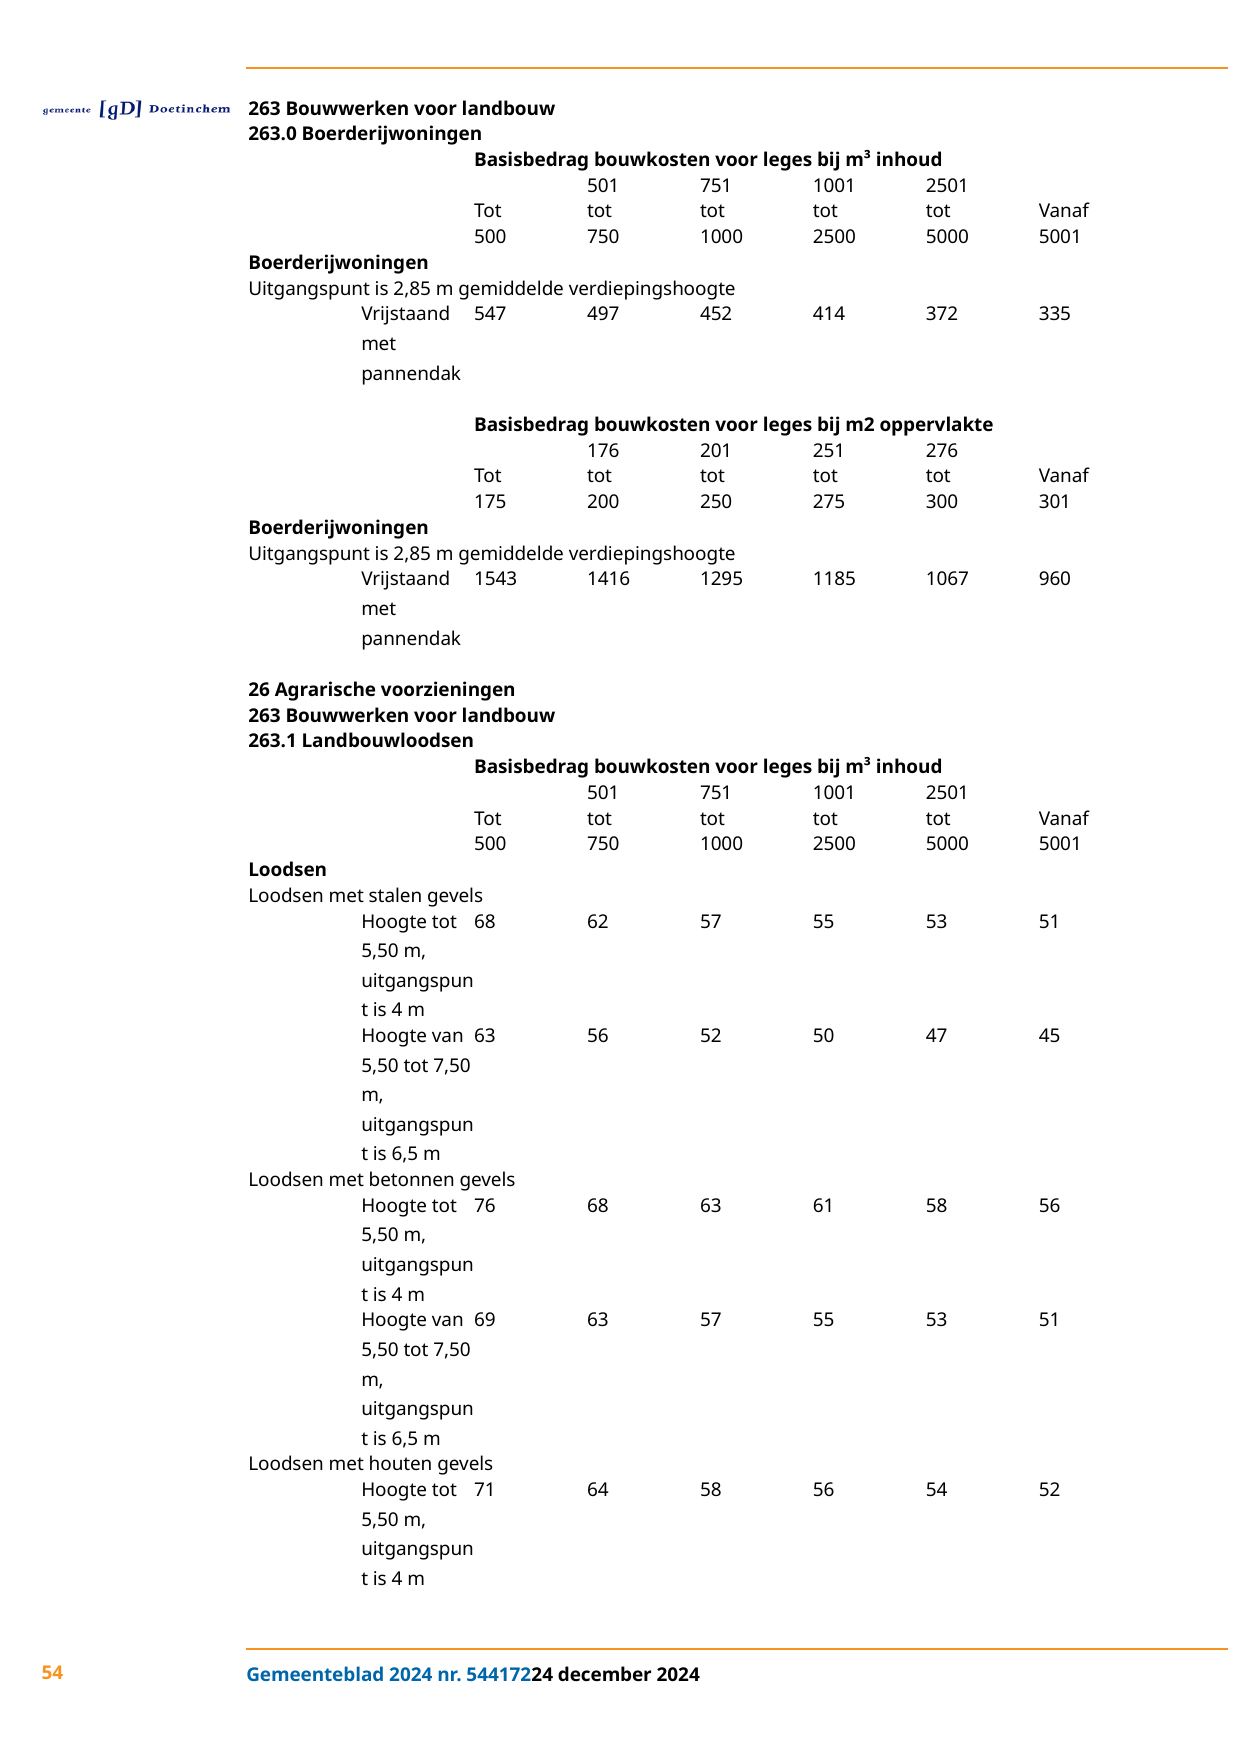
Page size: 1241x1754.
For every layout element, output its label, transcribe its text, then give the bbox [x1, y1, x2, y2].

table_cell tot [813, 463, 926, 488]
table_cell [361, 831, 474, 856]
table_cell [813, 1451, 926, 1476]
picture [41, 47, 231, 172]
table_cell 58 [926, 1192, 1038, 1307]
table_cell 960 [1039, 566, 1152, 651]
table_cell 63 [474, 1022, 587, 1166]
table_cell Basisbedrag bouwkosten voor leges bij m³ inhoud [474, 754, 1038, 779]
table_cell 68 [474, 908, 587, 1022]
table_cell 175 [474, 489, 587, 514]
table_cell [1039, 754, 1152, 779]
table_cell [813, 856, 926, 882]
table_cell tot [926, 198, 1038, 223]
table_cell [700, 514, 813, 540]
table_cell 1000 [700, 831, 813, 856]
table_cell 5001 [1039, 831, 1152, 856]
table_cell 263 Bouwwerken voor landbouw [248, 702, 700, 728]
table_cell [361, 172, 474, 198]
table_cell [361, 437, 474, 463]
table_cell [361, 754, 474, 779]
table_cell 751 [700, 779, 813, 805]
table_cell [1039, 651, 1152, 676]
table_cell [361, 651, 474, 676]
table_cell 750 [587, 831, 700, 856]
table_cell [926, 121, 1038, 146]
table_cell 76 [474, 1192, 587, 1307]
table_cell [474, 651, 587, 676]
table_cell 251 [813, 437, 926, 463]
table_cell 63 [700, 1192, 813, 1307]
table_cell 2500 [813, 831, 926, 856]
table_cell [700, 882, 813, 908]
table_cell [813, 651, 926, 676]
table_cell 58 [700, 1476, 813, 1591]
table_cell 1001 [813, 172, 926, 198]
table_cell [700, 386, 813, 411]
table_cell 547 [474, 301, 587, 386]
table_cell 64 [587, 1476, 700, 1591]
table_cell 53 [926, 908, 1038, 1022]
table_cell [587, 249, 700, 275]
table_cell 501 [587, 172, 700, 198]
table_cell [1039, 146, 1152, 172]
table_cell [1039, 1451, 1152, 1476]
table_cell 61 [813, 1192, 926, 1307]
table_cell tot [700, 463, 813, 488]
table_cell 45 [1039, 1022, 1152, 1166]
table_cell [700, 249, 813, 275]
table_cell Hoogte van 5,50 tot 7,50 m, uitgangspunt is 6,5 m [361, 1307, 474, 1451]
table_cell Uitgangspunt is 2,85 m gemiddelde verdiepingshoogte [248, 275, 926, 301]
table_cell 1000 [700, 224, 813, 249]
table_cell [926, 702, 1038, 728]
table_cell [926, 95, 1038, 121]
table_cell [813, 514, 926, 540]
table_cell 71 [474, 1476, 587, 1591]
table_cell 56 [813, 1476, 926, 1591]
table_cell [1039, 856, 1152, 882]
table_cell 275 [813, 489, 926, 514]
table_cell Hoogte tot 5,50 m, uitgangspunt is 4 m [361, 908, 474, 1022]
table_cell 2501 [926, 172, 1038, 198]
table_cell Vanaf [1039, 805, 1152, 831]
table_cell Loodsen [248, 856, 361, 882]
table_cell [1039, 514, 1152, 540]
table_cell [1039, 386, 1152, 411]
table_cell 263.1 Landbouwloodsen [248, 728, 587, 753]
table_cell 68 [587, 1192, 700, 1307]
table_cell 250 [700, 489, 813, 514]
table_cell Boerderijwoningen [248, 514, 474, 540]
table_cell tot [700, 805, 813, 831]
table_cell 55 [813, 1307, 926, 1451]
table_cell 500 [474, 224, 587, 249]
table_cell [474, 856, 587, 882]
table_cell [700, 95, 813, 121]
table_cell 47 [926, 1022, 1038, 1166]
table_cell [587, 856, 700, 882]
table_cell 1185 [813, 566, 926, 651]
table_cell [700, 121, 813, 146]
table_cell [1039, 779, 1152, 805]
table_cell 2500 [813, 224, 926, 249]
table_cell 176 [587, 437, 700, 463]
table_cell [361, 411, 474, 437]
table_cell [700, 1451, 813, 1476]
table_cell [813, 702, 926, 728]
table_cell [813, 676, 926, 702]
table_cell 263 Bouwwerken voor landbouw [248, 95, 700, 121]
table_cell [926, 1451, 1038, 1476]
table_cell 452 [700, 301, 813, 386]
table_cell 276 [926, 437, 1038, 463]
table_cell [700, 676, 813, 702]
table_cell [248, 1476, 361, 1591]
table_cell [587, 1166, 700, 1192]
table_cell [926, 651, 1038, 676]
table_cell 501 [587, 779, 700, 805]
table_cell Tot [474, 463, 587, 488]
table_cell 53 [926, 1307, 1038, 1451]
table_cell [248, 805, 361, 831]
table_cell [1039, 728, 1152, 753]
table_cell [700, 651, 813, 676]
table_cell Hoogte tot 5,50 m, uitgangspunt is 4 m [361, 1192, 474, 1307]
table_cell 63 [587, 1307, 700, 1451]
table_cell [587, 121, 700, 146]
table_cell Basisbedrag bouwkosten voor leges bij m³ inhoud [474, 146, 1038, 172]
table_cell [474, 249, 587, 275]
table_cell [248, 386, 361, 411]
table_cell Tot [474, 198, 587, 223]
table_cell 750 [587, 224, 700, 249]
table_cell 62 [587, 908, 700, 1022]
table_cell 51 [1039, 908, 1152, 1022]
table_cell [361, 198, 474, 223]
table_cell [700, 856, 813, 882]
table_cell [813, 95, 926, 121]
table_cell [248, 172, 361, 198]
table_cell [1039, 1166, 1152, 1192]
table_cell [361, 463, 474, 488]
table_cell [587, 882, 700, 908]
table_cell [1039, 172, 1152, 198]
table_cell [474, 779, 587, 805]
table_cell 301 [1039, 489, 1152, 514]
table_cell [248, 908, 361, 1022]
table_cell [248, 224, 361, 249]
table_cell Boerderijwoningen [248, 249, 474, 275]
table_cell [248, 198, 361, 223]
table_cell [474, 386, 587, 411]
table_cell [587, 514, 700, 540]
table_cell tot [926, 463, 1038, 488]
table_cell [926, 514, 1038, 540]
table_cell Uitgangspunt is 2,85 m gemiddelde verdiepingshoogte [248, 540, 926, 566]
table_cell [248, 831, 361, 856]
table_cell 56 [587, 1022, 700, 1166]
table_cell 500 [474, 831, 587, 856]
table_cell [248, 489, 361, 514]
table_cell 57 [700, 908, 813, 1022]
table_cell 372 [926, 301, 1038, 386]
table_cell [813, 121, 926, 146]
table_cell [248, 1307, 361, 1451]
table_cell Basisbedrag bouwkosten voor leges bij m2 oppervlakte [474, 411, 1152, 437]
table_cell 200 [587, 489, 700, 514]
table_cell [700, 1166, 813, 1192]
table_cell [587, 651, 700, 676]
table_cell 57 [700, 1307, 813, 1451]
table_cell Tot [474, 805, 587, 831]
table_cell 51 [1039, 1307, 1152, 1451]
table_cell [587, 1451, 700, 1476]
table_cell [361, 489, 474, 514]
table_cell [813, 1166, 926, 1192]
table_cell [1039, 95, 1152, 121]
table_cell [248, 146, 361, 172]
table_cell 1295 [700, 566, 813, 651]
table_cell [587, 676, 700, 702]
table_cell [1039, 437, 1152, 463]
table_cell [1039, 275, 1152, 301]
table_cell [248, 301, 361, 386]
table_cell [813, 882, 926, 908]
table_cell 5000 [926, 224, 1038, 249]
table_cell [361, 386, 474, 411]
table_cell 54 [926, 1476, 1038, 1591]
table_cell [1039, 540, 1152, 566]
table_cell [474, 437, 587, 463]
table_cell 300 [926, 489, 1038, 514]
table_cell 5000 [926, 831, 1038, 856]
table_cell [587, 728, 700, 753]
table_cell [248, 779, 361, 805]
table_cell 201 [700, 437, 813, 463]
table_cell [926, 728, 1038, 753]
table_cell [248, 1192, 361, 1307]
table_cell [926, 882, 1038, 908]
table_cell 497 [587, 301, 700, 386]
table_cell 1067 [926, 566, 1038, 651]
table_cell [926, 540, 1038, 566]
table_cell [700, 728, 813, 753]
table_cell 1543 [474, 566, 587, 651]
table_cell 56 [1039, 1192, 1152, 1307]
table_cell tot [587, 463, 700, 488]
table_cell Loodsen met betonnen gevels [248, 1166, 587, 1192]
table_cell 263.0 Boerderijwoningen [248, 121, 587, 146]
table_cell [926, 249, 1038, 275]
table_cell Vanaf [1039, 463, 1152, 488]
table_cell [361, 805, 474, 831]
table_cell [926, 676, 1038, 702]
table_cell 414 [813, 301, 926, 386]
table_cell Vrijstaand met pannendak [361, 566, 474, 651]
table_cell tot [813, 805, 926, 831]
table_cell [926, 856, 1038, 882]
table_cell 2501 [926, 779, 1038, 805]
table_cell tot [587, 198, 700, 223]
table_cell [813, 386, 926, 411]
table_cell [361, 224, 474, 249]
table_cell tot [813, 198, 926, 223]
table_cell [1039, 676, 1152, 702]
table_cell 1416 [587, 566, 700, 651]
table_cell 751 [700, 172, 813, 198]
table_cell [248, 1022, 361, 1166]
table_cell tot [700, 198, 813, 223]
table_cell [474, 514, 587, 540]
table_cell tot [926, 805, 1038, 831]
table_cell [926, 386, 1038, 411]
table_cell [587, 386, 700, 411]
table_cell [248, 463, 361, 488]
table_cell [926, 275, 1038, 301]
table_cell 1001 [813, 779, 926, 805]
table_cell Hoogte tot 5,50 m, uitgangspunt is 4 m [361, 1476, 474, 1591]
table_cell [1039, 702, 1152, 728]
table_cell [248, 754, 361, 779]
table_cell [361, 779, 474, 805]
table_cell 335 [1039, 301, 1152, 386]
table_cell [1039, 121, 1152, 146]
table_cell tot [587, 805, 700, 831]
table_cell Hoogte van 5,50 tot 7,50 m, uitgangspunt is 6,5 m [361, 1022, 474, 1166]
table_cell 50 [813, 1022, 926, 1166]
table_cell [248, 651, 361, 676]
table_cell Vrijstaand met pannendak [361, 301, 474, 386]
table_cell [1039, 882, 1152, 908]
table_cell [813, 249, 926, 275]
table_cell [248, 566, 361, 651]
table_cell [813, 728, 926, 753]
table_cell 5001 [1039, 224, 1152, 249]
table_cell [361, 146, 474, 172]
table_cell 52 [700, 1022, 813, 1166]
table_cell 26 Agrarische voorzieningen [248, 676, 587, 702]
table_cell [474, 172, 587, 198]
table_cell Vanaf [1039, 198, 1152, 223]
table_cell 52 [1039, 1476, 1152, 1591]
table_cell [700, 702, 813, 728]
table_cell 55 [813, 908, 926, 1022]
table_cell [1039, 249, 1152, 275]
table_cell Loodsen met stalen gevels [248, 882, 587, 908]
table_cell [248, 411, 361, 437]
table_cell Loodsen met houten gevels [248, 1451, 587, 1476]
table_cell [248, 437, 361, 463]
table_cell 69 [474, 1307, 587, 1451]
table_cell [361, 856, 474, 882]
table_cell [926, 1166, 1038, 1192]
